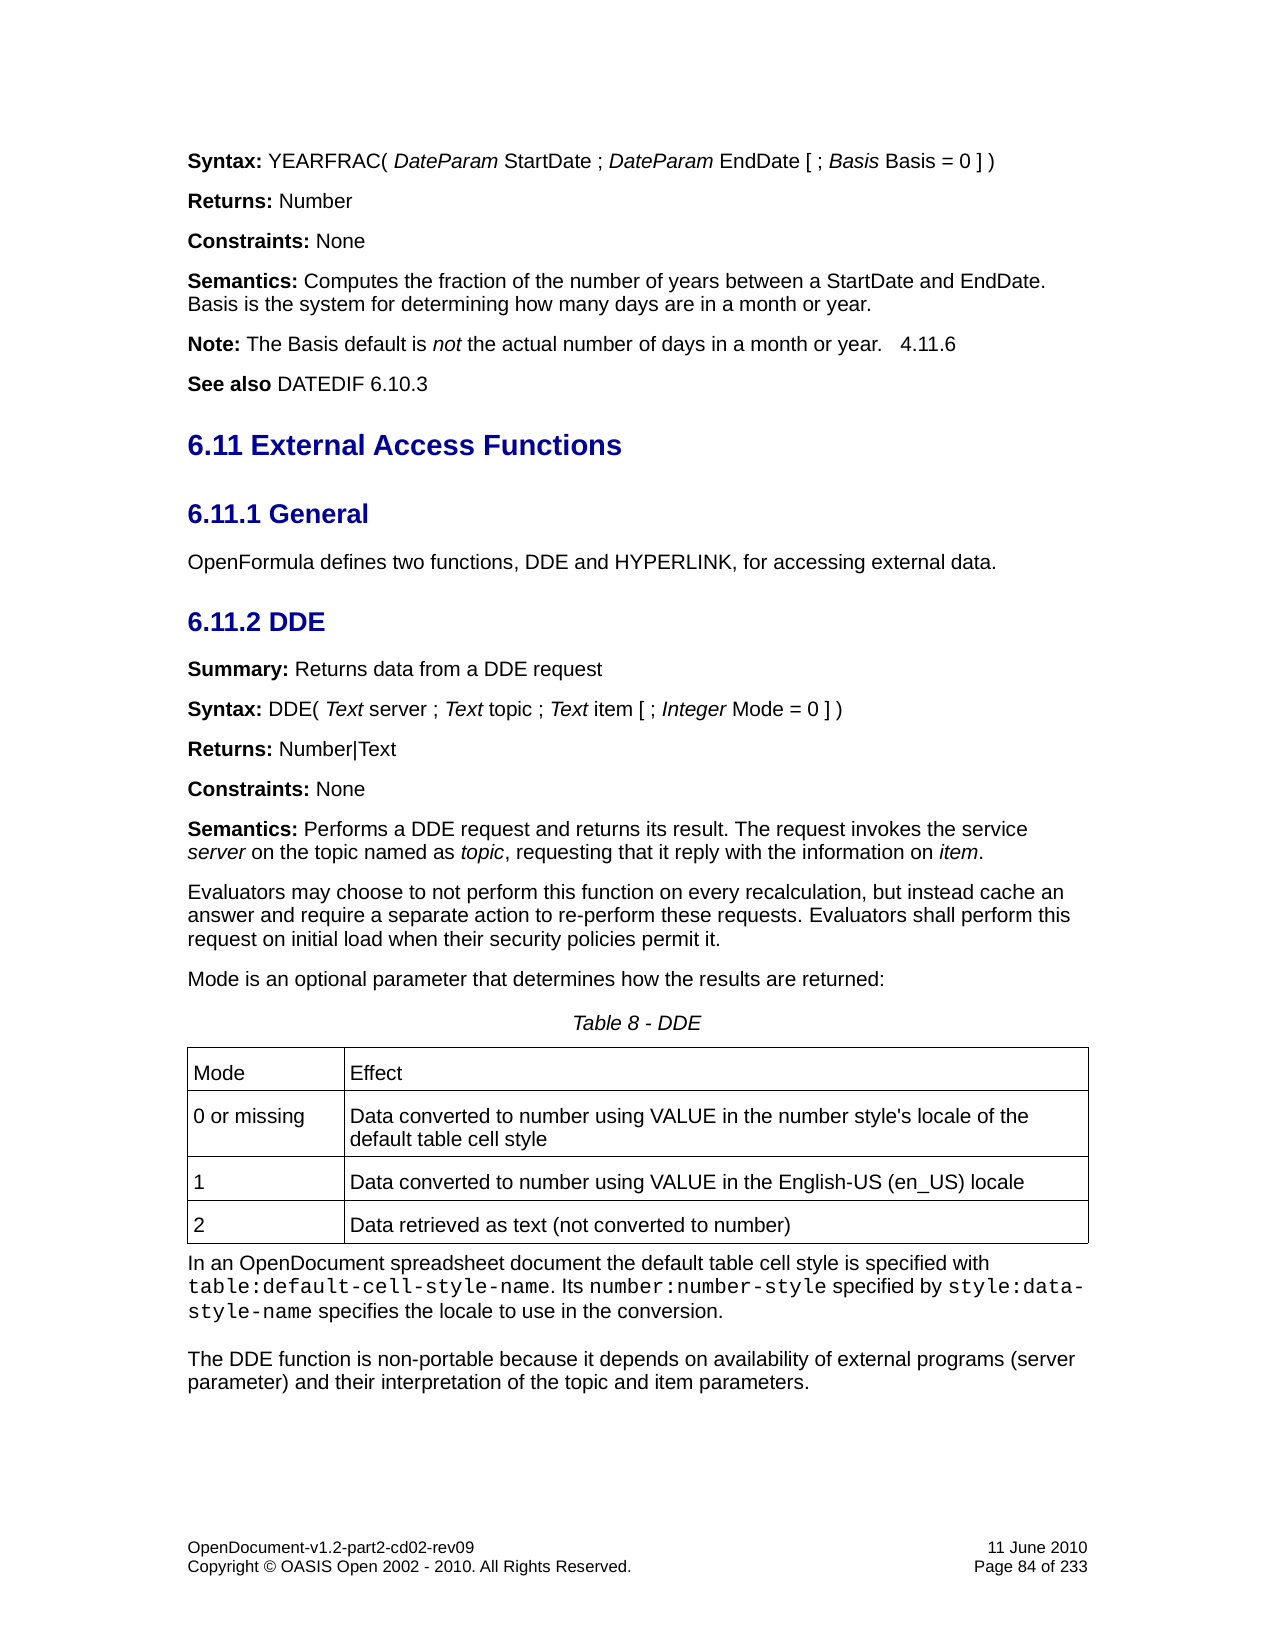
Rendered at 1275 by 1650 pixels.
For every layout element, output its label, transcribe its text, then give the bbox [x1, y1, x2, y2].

table_header Mode [188, 1048, 344, 1090]
table_cell Data converted to number using VALUE in the number style's locale of the default table cell style [345, 1091, 1088, 1156]
text Mode is an optional parameter that determines how the results are returned: [187, 967, 1088, 990]
text Returns: Number [187, 190, 1088, 213]
table_cell 1 [188, 1157, 344, 1199]
text Note: The Basis default is not the actual number of days in a month or year. 4.11.6 [187, 333, 1088, 356]
text In an OpenDocument spreadsheet document the default table cell style is specified with table:default-cell-style-name. Its number:number-style specified by style:data-style-name specifies the locale to use in the conversion. The DDE function is non-portable because it depends on availability of external programs (server parameter) and their interpretation of the topic and item parameters. [187, 1251, 1088, 1394]
text Constraints: None [187, 230, 1088, 253]
text Constraints: None [187, 778, 1088, 801]
table_cell Data retrieved as text (not converted to number) [345, 1201, 1088, 1243]
table_cell 0 or missing [188, 1091, 344, 1156]
table_cell 2 [188, 1201, 344, 1243]
text See also DATEDIF 6.10.3 [187, 373, 1088, 396]
text OpenFormula defines two functions, DDE and HYPERLINK, for accessing external data. [187, 551, 1088, 574]
text Syntax: YEARFRAC( DateParam StartDate ; DateParam EndDate [ ; Basis Basis = 0 ] ) [187, 150, 1088, 173]
text Evaluators may choose to not perform this function on every recalculation, but instead cache an answer and require a separate action to re-perform these requests. Evaluators shall perform this request on initial load when their security policies permit it. [187, 881, 1088, 951]
text Returns: Number|Text [187, 738, 1088, 761]
text Syntax: DDE( Text server ; Text topic ; Text item [ ; Integer Mode = 0 ] ) [187, 698, 1088, 721]
subtitle External Access Functions [187, 429, 1088, 462]
text Table 8 - DDE [187, 1011, 1088, 1034]
subtitle DDE [187, 607, 1088, 637]
table_header Effect [345, 1048, 1088, 1090]
text Semantics: Performs a DDE request and returns its result. The request invokes the service server on the topic named as topic, requesting that it reply with the information on item. [187, 818, 1088, 864]
table_cell Data converted to number using VALUE in the English-US (en_US) locale [345, 1157, 1088, 1199]
subtitle General [187, 499, 1088, 530]
text Semantics: Computes the fraction of the number of years between a StartDate and EndDate. Basis is the system for determining how many days are in a month or year. [187, 270, 1088, 316]
text Summary: Returns data from a DDE request [187, 658, 1088, 681]
